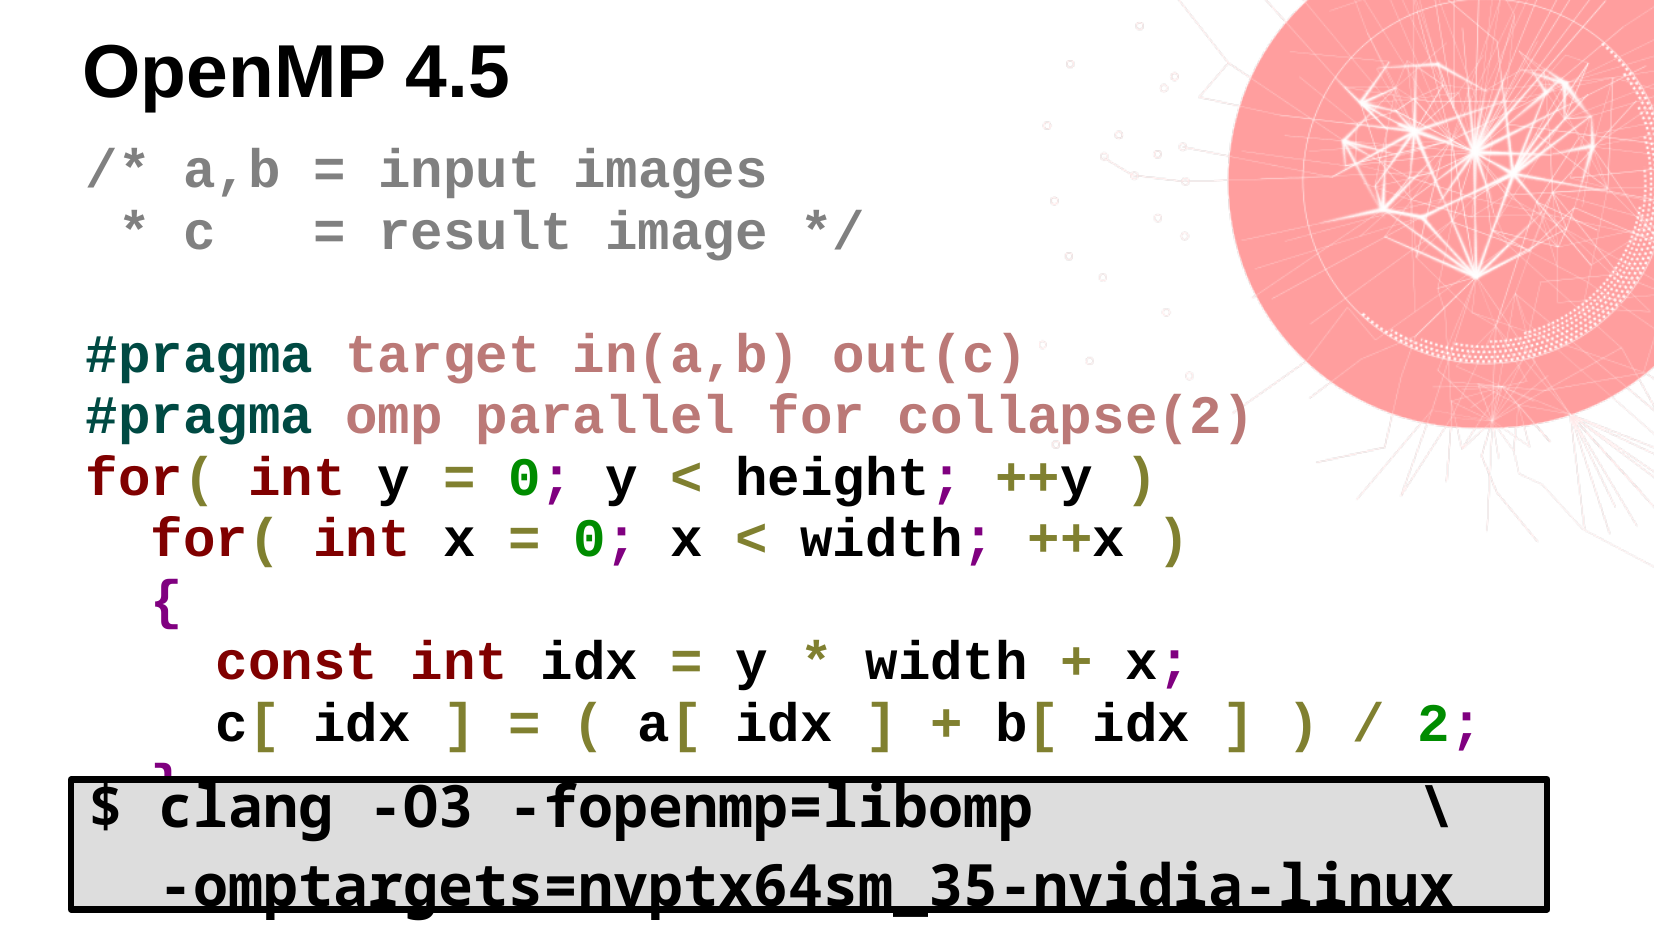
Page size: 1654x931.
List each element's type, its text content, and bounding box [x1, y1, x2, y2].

text_box $ clang -O3 -fopenmp=libomp \ -omptargets=nvptx64sm_35-nvidia-linux [70, 779, 1548, 910]
text_box /* a,b = input images * c = result image */ #pragma target in(a,b) out(c) #pragma omp parallel for collapse(2) for( int y = 0; y < height; ++y ) for( int x = 0; x < width; ++x ) { const int idx = y * width + x; c[ idx ] = ( a[ idx ] + b[ idx ] ) / 2; } [70, 135, 1606, 827]
title OpenMP 4.5 [82, 29, 1571, 114]
